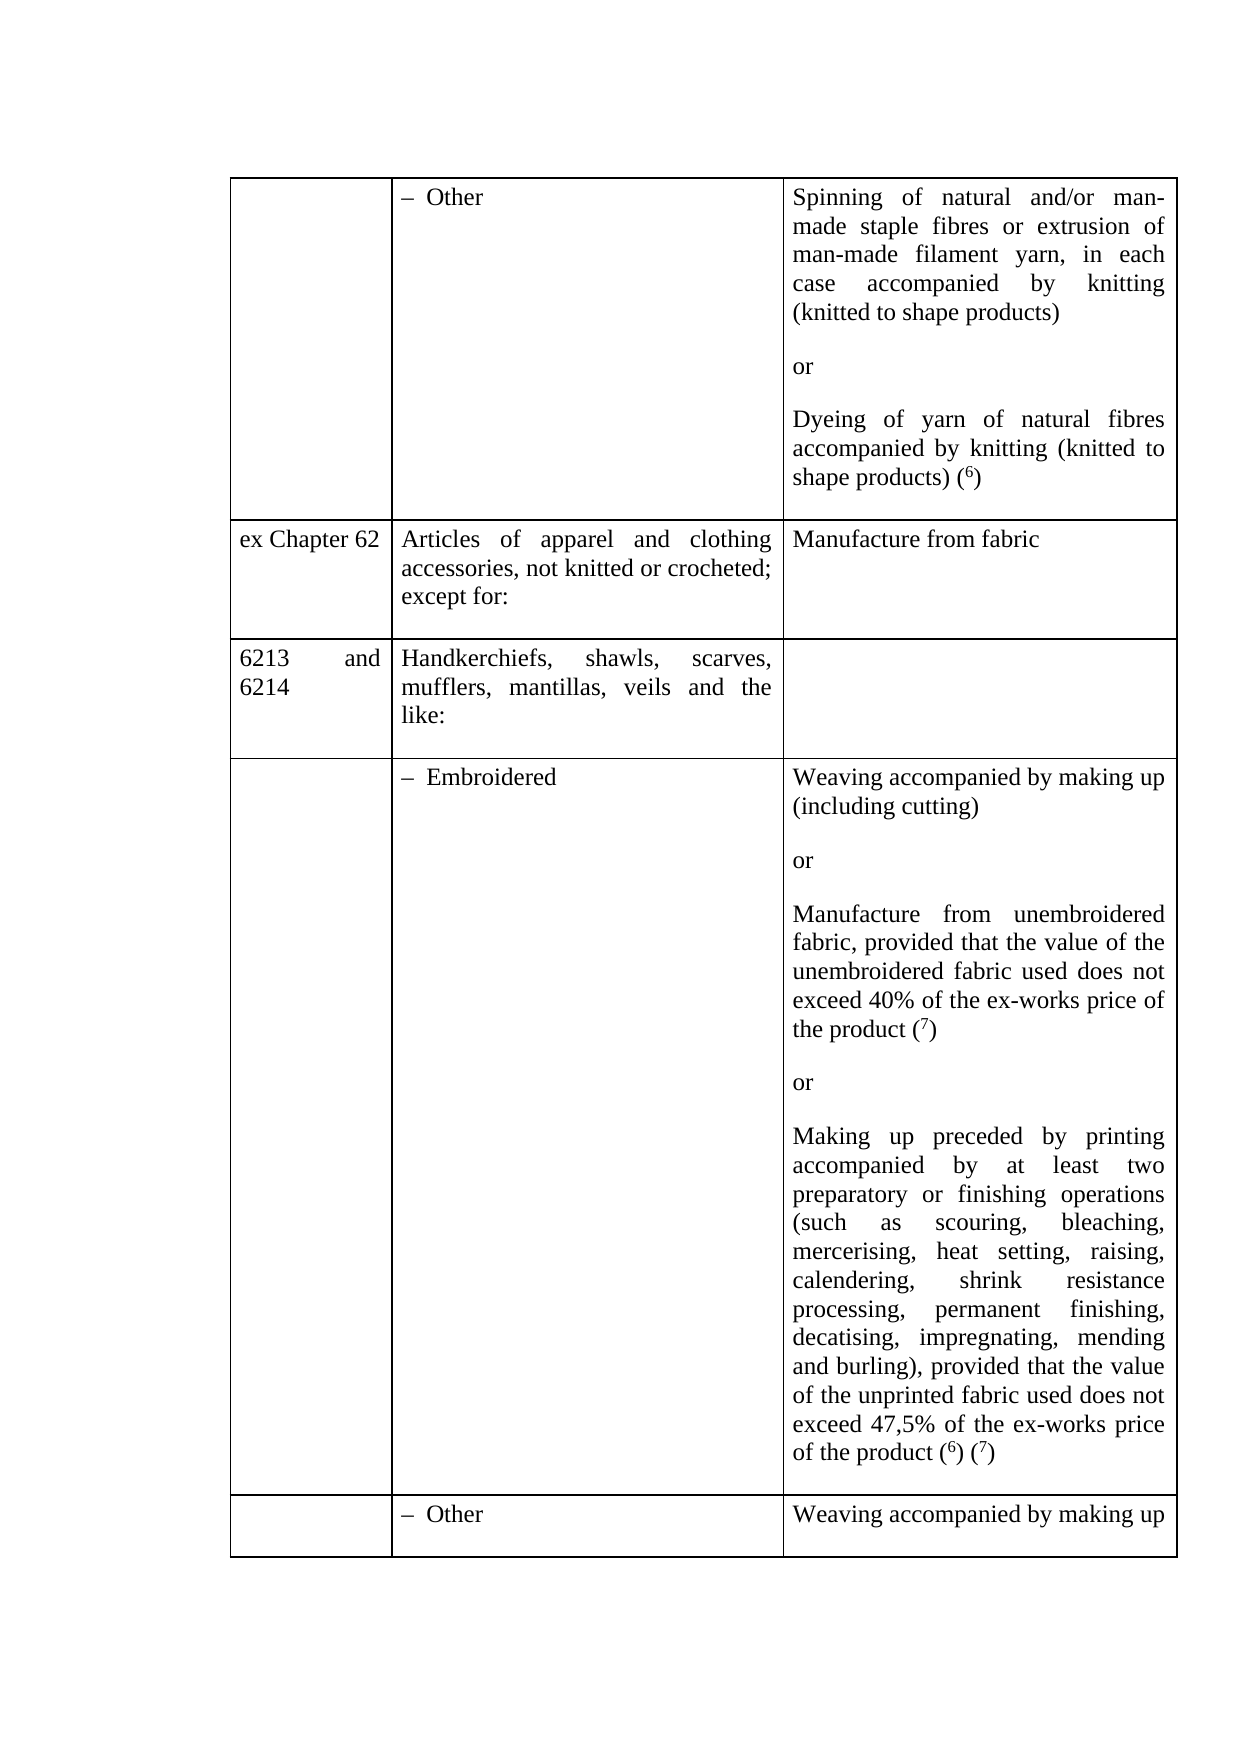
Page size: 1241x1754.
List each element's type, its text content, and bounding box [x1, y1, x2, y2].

table_cell – Embroidered [393, 759, 783, 1494]
table_cell – Other [393, 179, 783, 519]
table_cell Weaving accompanied by making up [784, 1496, 1176, 1556]
table_cell Spinning of natural and/or man-made staple fibres or extrusion of man-made filament yarn, in each case accompanied by knitting (knitted to shape products) or Dyeing of yarn of natural fibres accompanied by knitting (knitted to shape products) (6) [784, 179, 1176, 519]
table_cell [231, 759, 391, 1494]
table_cell 6213 and 6214 [231, 640, 391, 757]
table_cell Manufacture from fabric [784, 521, 1176, 638]
table_cell [231, 1496, 391, 1556]
table_cell Articles of apparel and clothing accessories, not knitted or crocheted; except for: [393, 521, 783, 638]
table_cell Handkerchiefs, shawls, scarves, mufflers, mantillas, veils and the like: [393, 640, 783, 757]
table_cell [231, 179, 391, 519]
table_cell Weaving accompanied by making up (including cutting) or Manufacture from unembroidered fabric, provided that the value of the unembroidered fabric used does not exceed 40% of the ex-works price of the product (7) or Making up preceded by printing accompanied by at least two preparatory or finishing operations (such as scouring, bleaching, mercerising, heat setting, raising, calendering, shrink resistance processing, permanent finishing, decatising, impregnating, mending and burling), provided that the value of the unprinted fabric used does not exceed 47,5% of the ex-works price of the product (6) (7) [784, 759, 1176, 1494]
table_cell – Other [393, 1496, 783, 1556]
table_cell [784, 640, 1176, 757]
table_cell ex Chapter 62 [231, 521, 391, 638]
